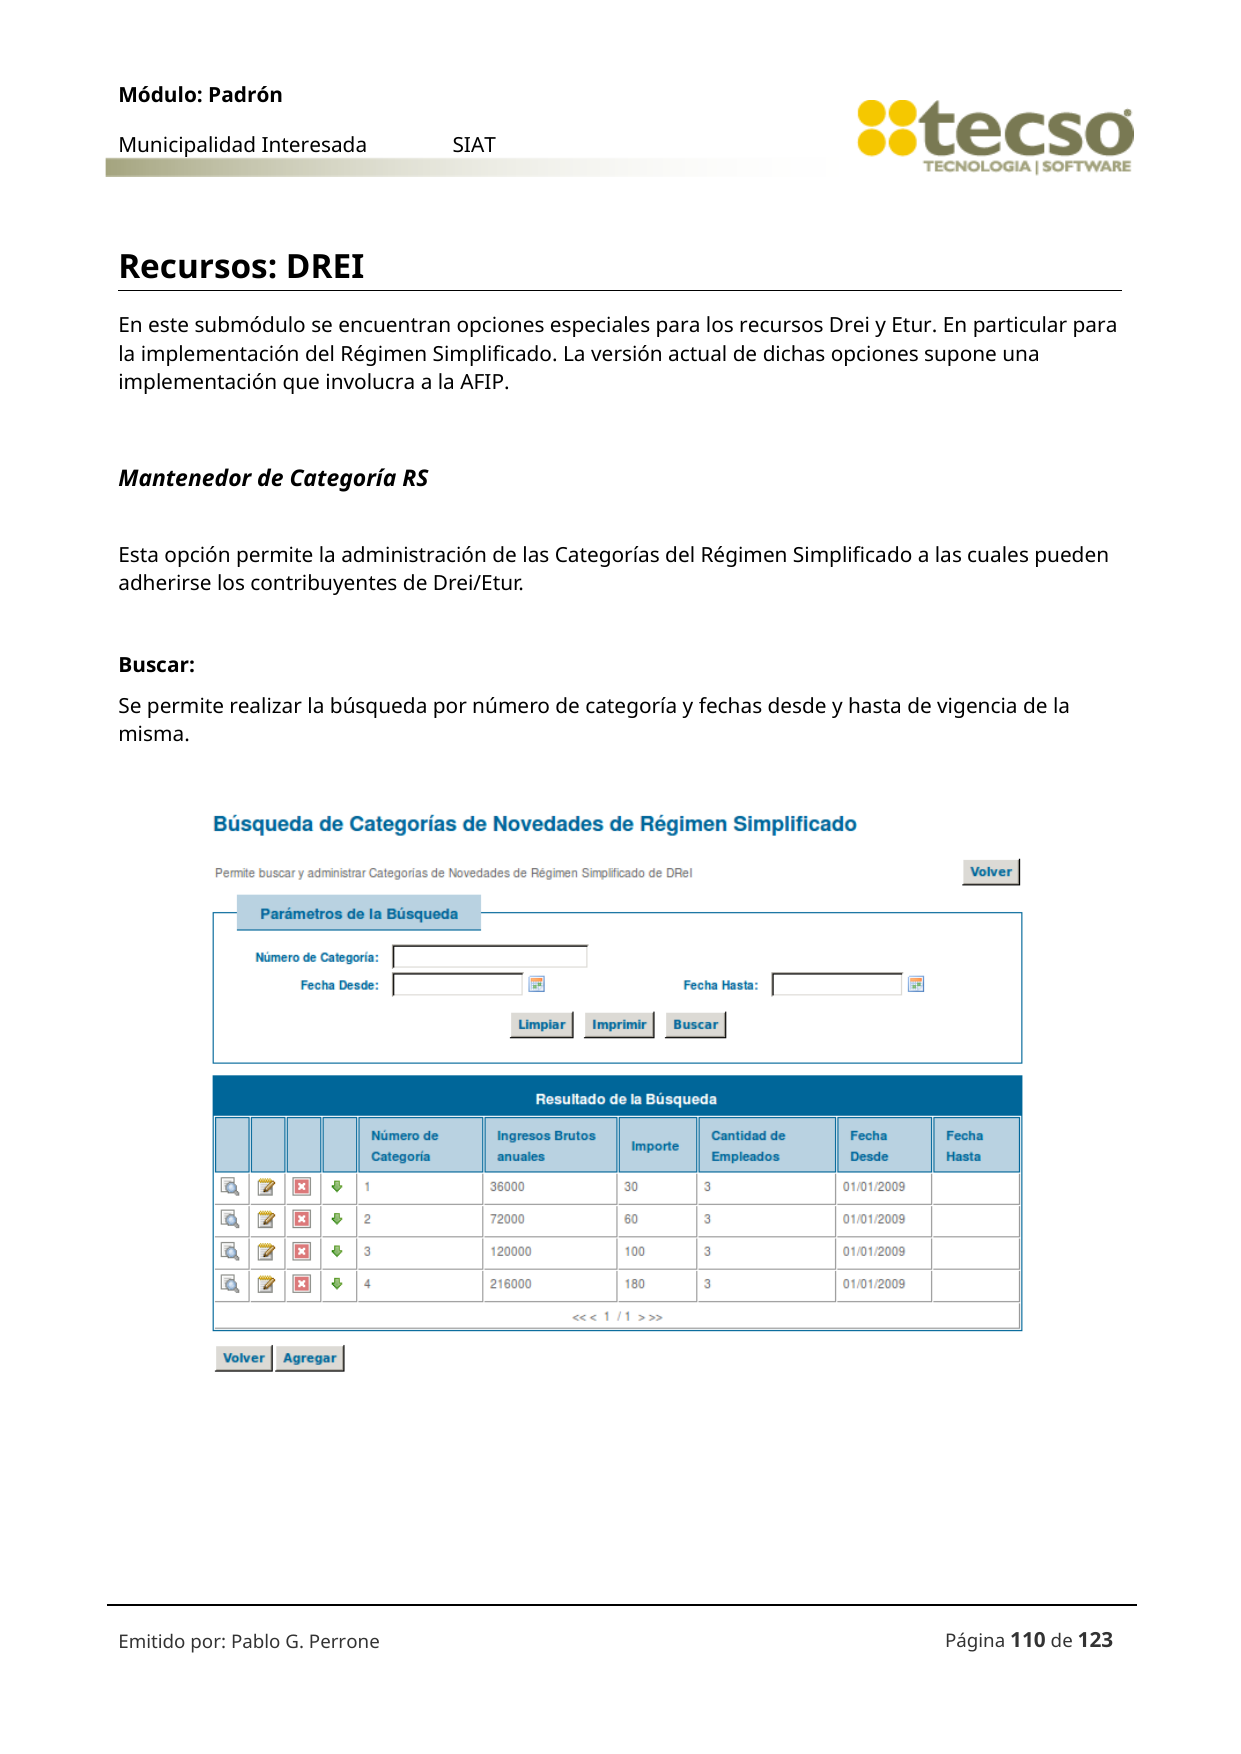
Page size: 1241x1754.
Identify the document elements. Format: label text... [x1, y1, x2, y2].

text En este submódulo se encuentran opciones especiales para los recursos Drei y Etur. En particular para la implementación del Régimen Simplificado. La versión actual de dichas opciones supone una implementación que involucra a la AFIP. [118, 310, 1122, 396]
picture [105, 100, 1134, 177]
picture [200, 801, 1041, 1381]
subtitle Recursos: DREI [118, 243, 1122, 290]
subtitle Mantenedor de Categoría RS [118, 461, 1122, 493]
text Se permite realizar la búsqueda por número de categoría y fechas desde y hasta de vigencia de la misma. [118, 691, 1122, 748]
text Esta opción permite la administración de las Categorías del Régimen Simplificado a las cuales pueden adherirse los contribuyentes de Drei/Etur. [118, 540, 1122, 597]
text Buscar: [118, 650, 1122, 679]
